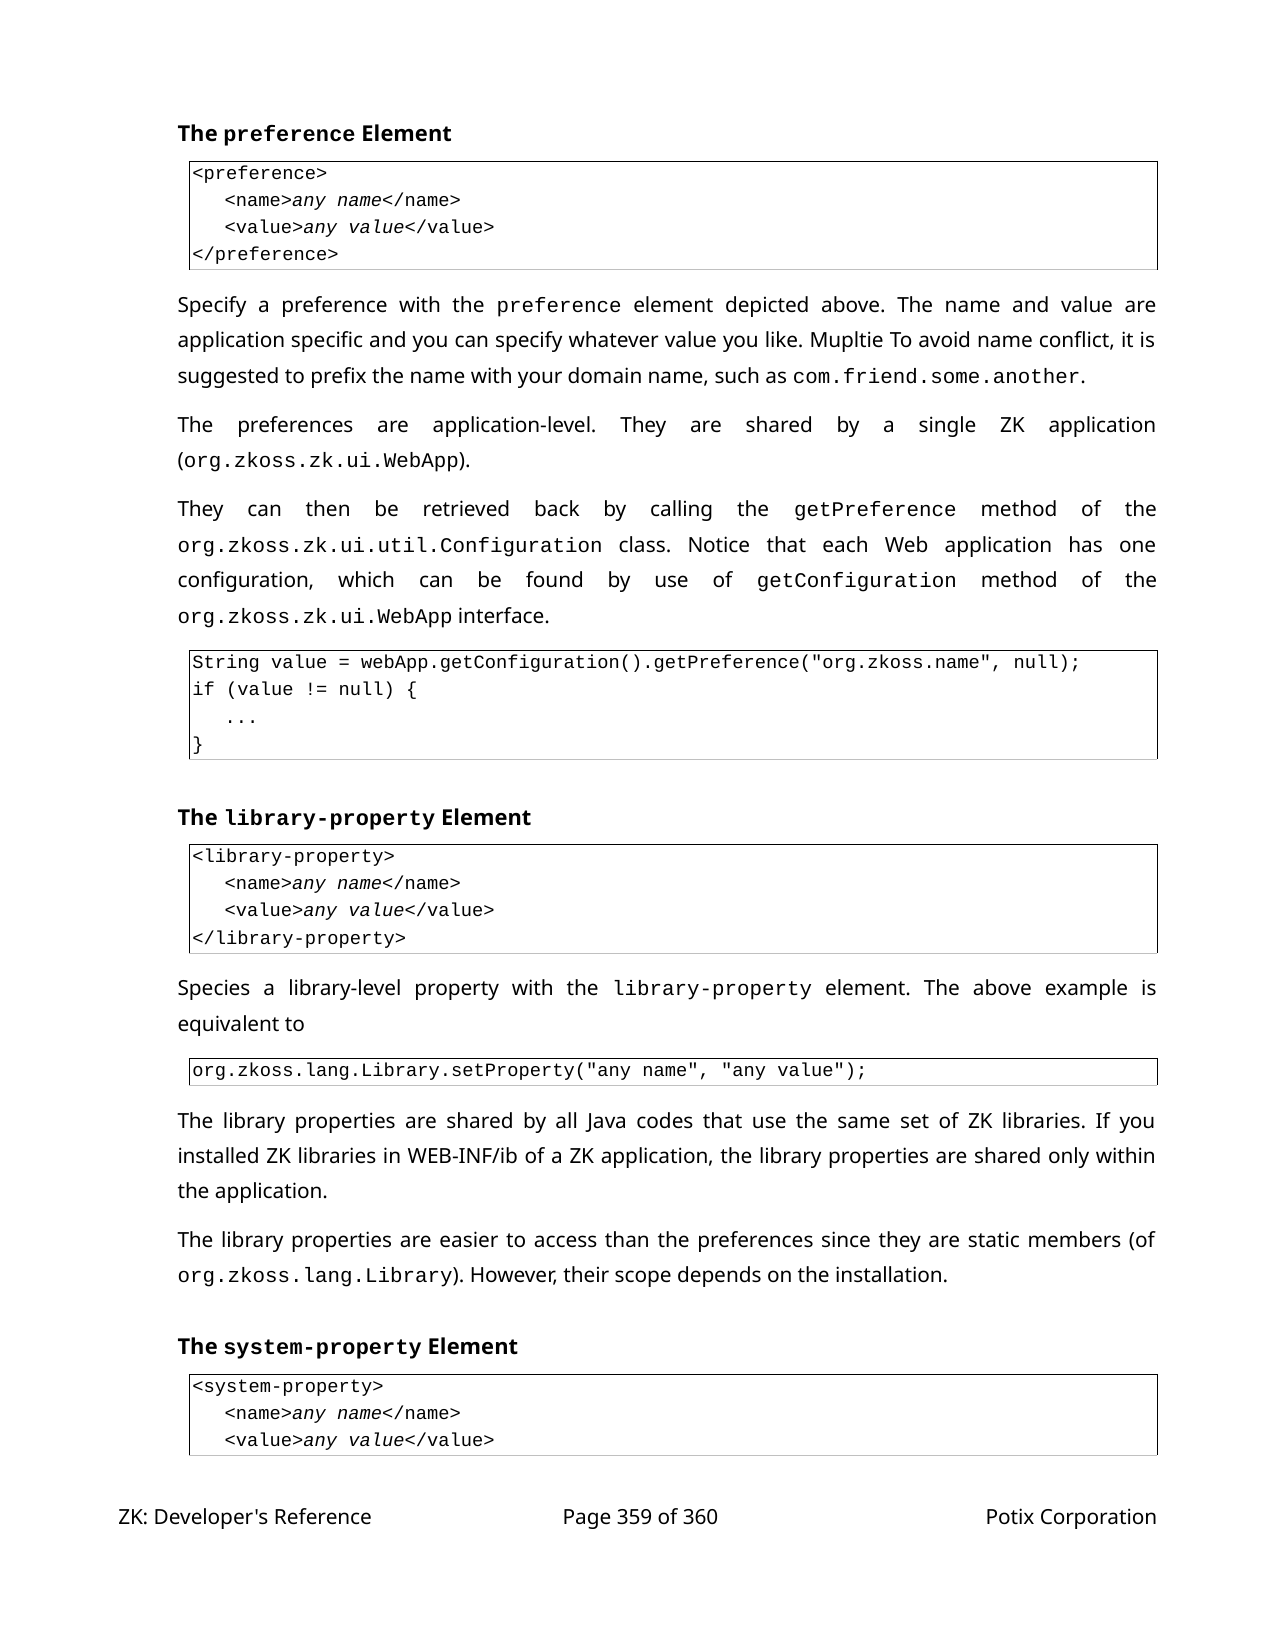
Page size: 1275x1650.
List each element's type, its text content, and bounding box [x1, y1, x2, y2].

text ... [190, 704, 1157, 729]
text The library properties are easier to access than the preferences since they are static members (of org.zkoss.lang.Library). However, their scope depends on the installation. [177, 1225, 1157, 1289]
text String value = webApp.getConfiguration().getPreference("org.zkoss.name", null); [190, 651, 1157, 674]
text The library properties are shared by all Java codes that use the same set of ZK libraries. If you installed ZK libraries in WEB-INF/ib of a ZK application, the library properties are shared only within the application. [177, 1106, 1157, 1204]
text <library-property> [190, 845, 1157, 868]
text Species a library-level property with the library-property element. The above example is equivalent to [177, 973, 1157, 1037]
text org.zkoss.lang.Library.setProperty("any name", "any value"); [190, 1059, 1157, 1085]
text } [190, 732, 1157, 759]
text if (value != null) { [190, 677, 1157, 702]
text <name>any name</name> [190, 188, 1157, 212]
subtitle The preference Element [177, 118, 1157, 148]
text <name>any name</name> [190, 871, 1157, 895]
text <name>any name</name> [190, 1401, 1157, 1425]
text Specify a preference with the preference element depicted above. The name and value are application specific and you can specify whatever value you like. Mupltie To avoid name conflict, it is suggested to prefix the name with your domain name, such as com.friend.some.another. [177, 290, 1157, 389]
text <value>any value</value> [190, 1428, 1157, 1455]
text <value>any value</value> [190, 898, 1157, 923]
text <value>any value</value> [190, 215, 1157, 239]
subtitle The library-property Element [177, 801, 1157, 832]
text </preference> [190, 242, 1157, 269]
text The preferences are application-level. They are shared by a single ZK application (org.zkoss.zk.ui.WebApp). [177, 410, 1157, 474]
subtitle The system-property Element [177, 1331, 1157, 1361]
text <system-property> [190, 1375, 1157, 1398]
text <preference> [190, 162, 1157, 185]
text </library-property> [190, 926, 1157, 953]
text They can then be retrieved back by calling the getPreference method of the org.zkoss.zk.ui.util.Configuration class. Notice that each Web application has one configuration, which can be found by use of getConfiguration method of the org.zkoss.zk.ui.WebApp interface. [177, 494, 1157, 629]
